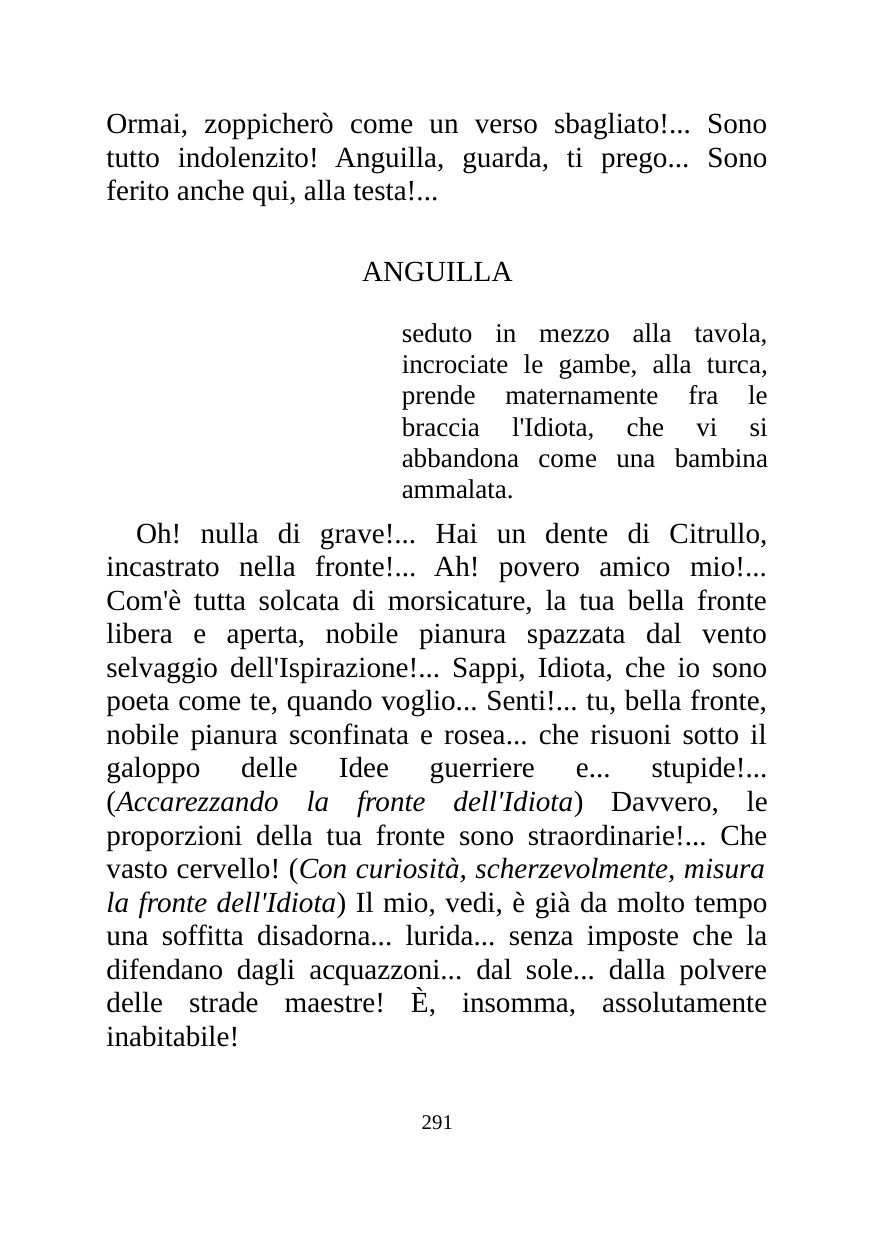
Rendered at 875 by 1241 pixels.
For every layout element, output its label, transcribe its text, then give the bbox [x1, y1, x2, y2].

text Ormai, zoppicherò come un verso sbagliato!... Sono tutto indolenzito! Anguilla, guarda, ti prego... Sono ferito anche qui, alla testa!... [106, 106, 768, 207]
text Oh! nulla di grave!... Hai un dente di Citrullo, incastrato nella fronte!... Ah! povero amico mio!... Com'è tutta solcata di morsicature, la tua bella fronte libera e aperta, nobile pianura spazzata dal vento selvaggio dell'Ispirazione!... Sappi, Idiota, che io sono poeta come te, quando voglio... Senti!... tu, bella fronte, nobile pianura sconfinata e rosea... che risuoni sotto il galoppo delle Idee guerriere e... stupide!... (Accarezzando la fronte dell'Idiota) Davvero, le proporzioni della tua fronte sono straordinarie!... Che vasto cervello! (Con curiosità, scherzevolmente, misura la fronte dell'Idiota) Il mio, vedi, è già da molto tempo una soffitta disadorna... lurida... senza imposte che la difendano dagli acquazzoni... dal sole... dalla polvere delle strade maestre! È, insomma, assolutamente inabitabile! [106, 516, 768, 1052]
text seduto in mezzo alla tavola, incrociate le gambe, alla turca, prende maternamente fra le braccia l'Idiota, che vi si abbandona come una bambina ammalata. [402, 317, 768, 504]
text ANGUILLA [106, 254, 768, 288]
